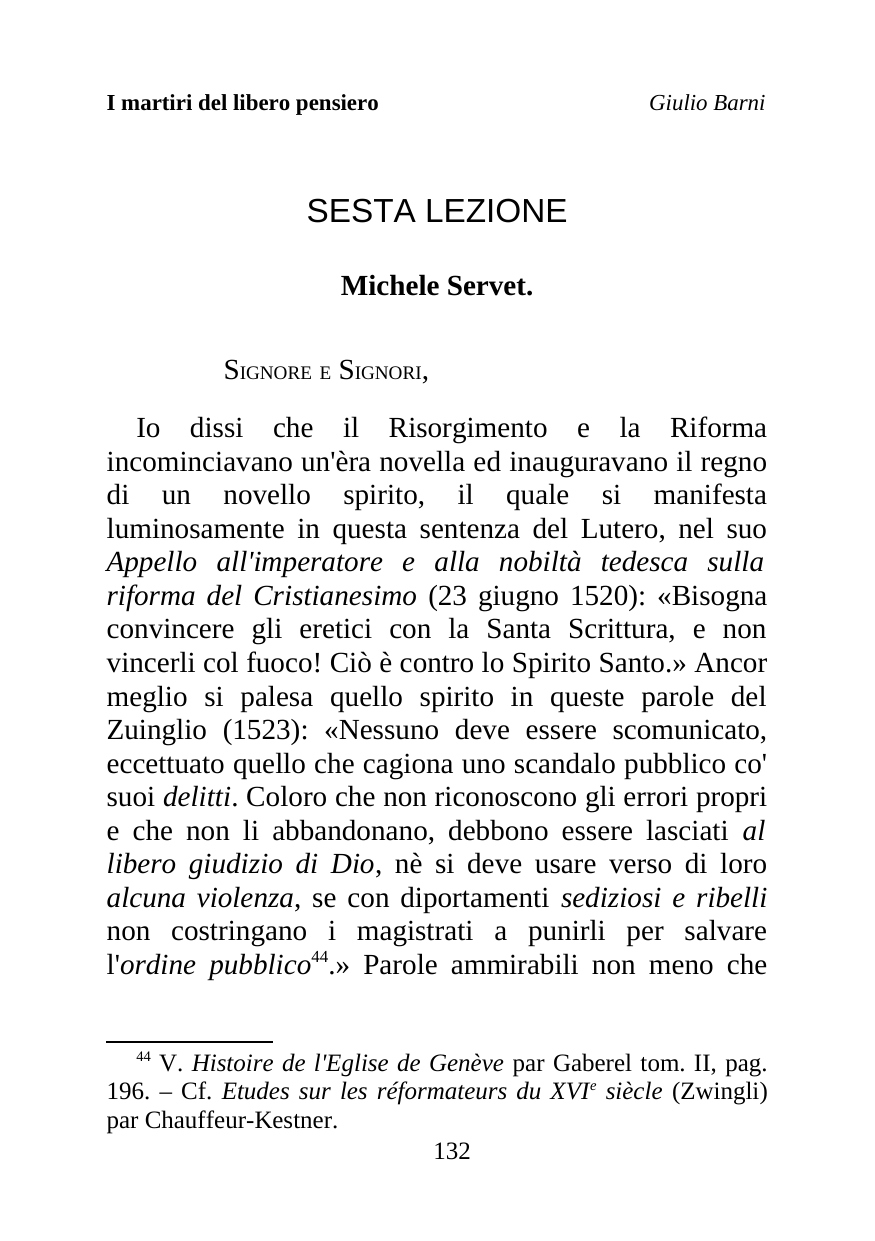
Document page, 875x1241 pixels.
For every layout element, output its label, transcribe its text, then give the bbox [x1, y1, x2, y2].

subtitle SESTA LEZIONE Michele Servet. [106, 191, 768, 302]
text Signore e Signori, [106, 352, 768, 385]
text Io dissi che il Risorgimento e la Riforma incominciavano un'èra novella ed inauguravano il regno di un novello spirito, il quale si manifesta luminosamente in questa sentenza del Lutero, nel suo Appello all'imperatore e alla nobiltà tedesca sulla riforma del Cristianesimo (23 giugno 1520): «Bisogna convincere gli eretici con la Santa Scrittura, e non vincerli col fuoco! Ciò è contro lo Spirito Santo.» Ancor meglio si palesa quello spirito in queste parole del Zuinglio (1523): «Nessuno deve essere scomunicato, eccettuato quello che cagiona uno scandalo pubblico co' suoi delitti. Coloro che non riconoscono gli errori propri e che non li abbandonano, debbono essere lasciati al libero giudizio di Dio, nè si deve usare verso di loro alcuna violenza, se con diportamenti sediziosi e ribelli non costringano i magistrati a punirli per salvare l'ordine pubblico.» Parole ammirabili non meno che [106, 410, 768, 981]
text V. Histoire de l'Eglise de Genève par Gaberel tom. II, pag. 196. – Cf. Etudes sur les réformateurs du XVIe siècle (Zwingli) par Chauffeur-Kestner. [106, 1048, 768, 1134]
